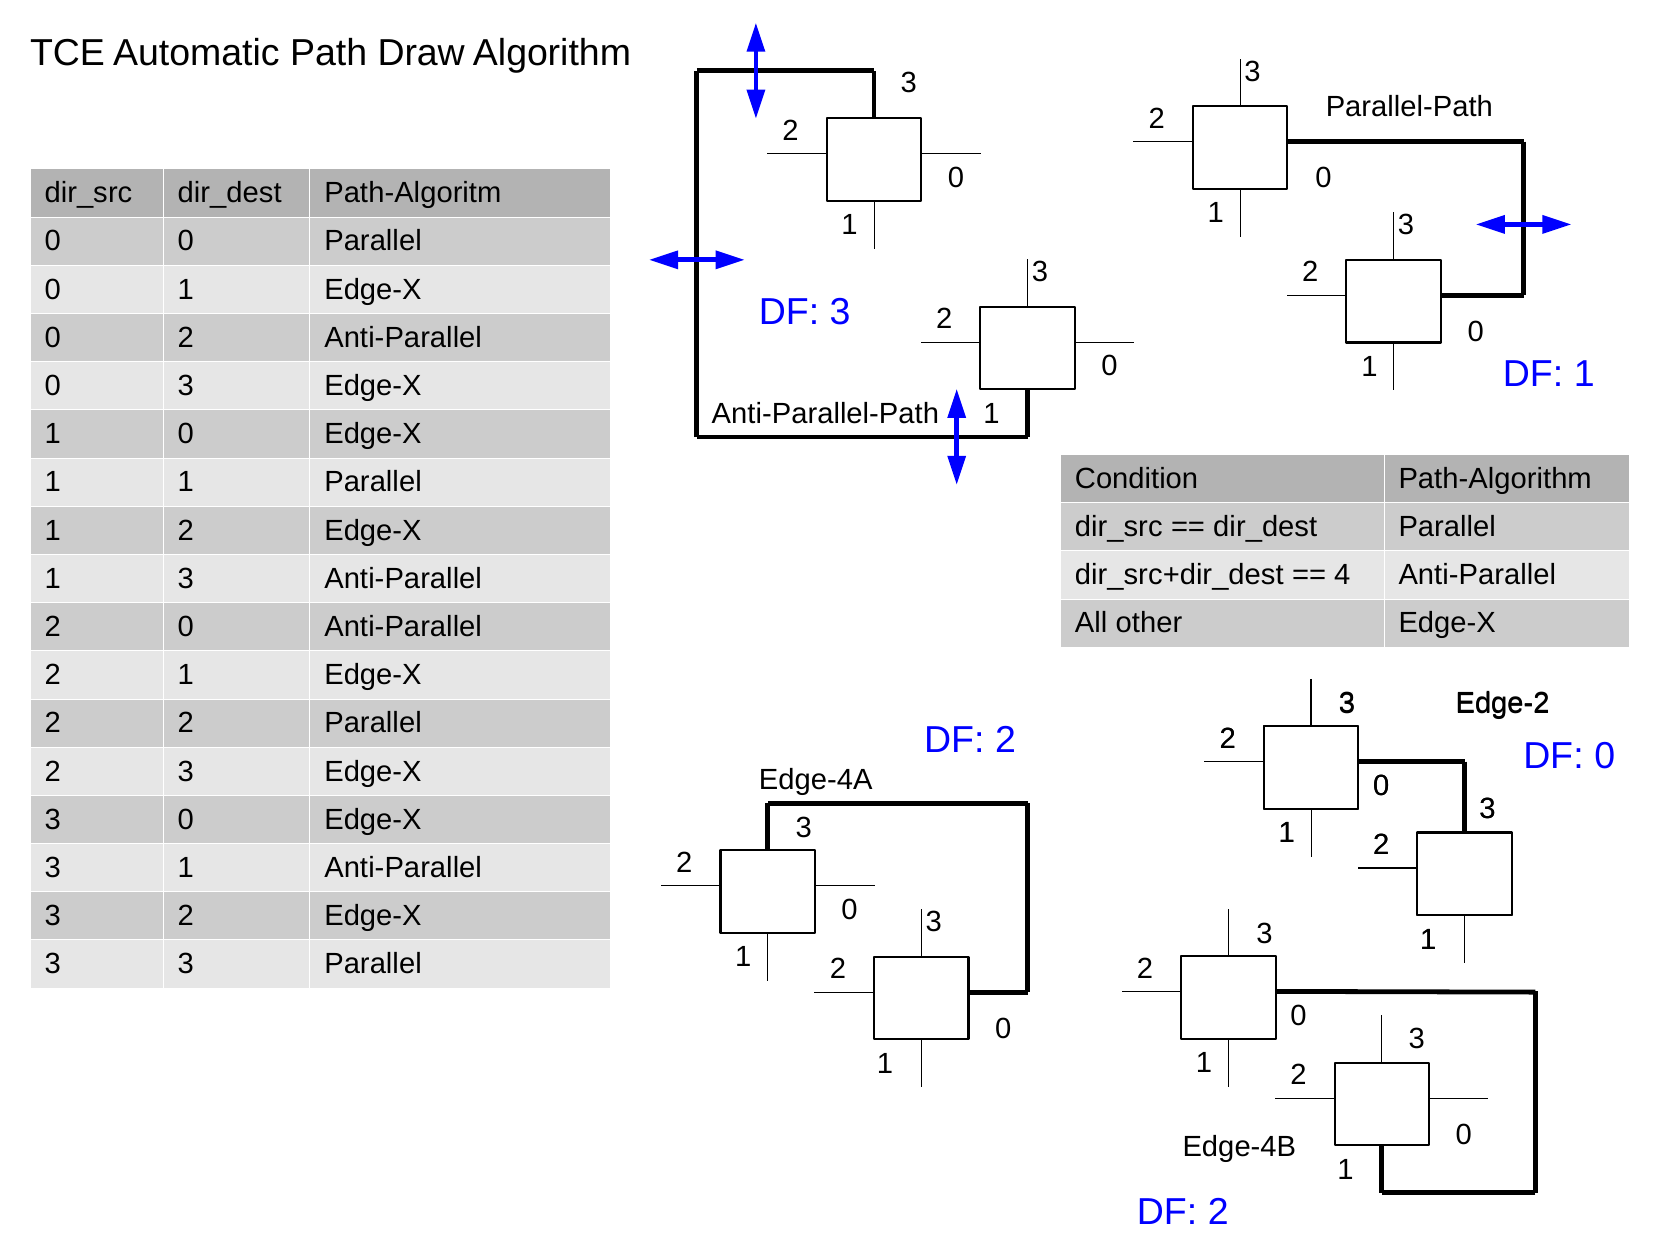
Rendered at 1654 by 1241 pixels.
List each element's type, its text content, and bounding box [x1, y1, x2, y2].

table_cell 1 [164, 651, 309, 699]
table_cell 1 [31, 459, 163, 506]
text_box 0 [826, 885, 873, 934]
table_cell Anti-Parallel [310, 555, 610, 602]
text_box 1 [826, 200, 873, 249]
text_box 1 [720, 933, 767, 981]
text_box 0 [980, 1004, 1027, 1052]
table_header dir_src [31, 169, 163, 217]
table_cell 3 [164, 748, 309, 795]
table_cell 0 [31, 218, 163, 265]
text_box 1 [1181, 1039, 1227, 1087]
table_cell Edge-X [310, 651, 610, 699]
text_box Edge-4A [744, 755, 888, 804]
text_box 0 [1086, 341, 1133, 390]
table_cell dir_src == dir_dest [1061, 503, 1384, 550]
text_box DF: 1 [1488, 344, 1610, 402]
table_cell 2 [31, 651, 163, 699]
table_cell Edge-X [310, 362, 610, 409]
table_cell Edge-X [310, 796, 610, 843]
text_box DF: 0 [1508, 726, 1630, 784]
table_header dir_dest [164, 169, 309, 217]
text_box 1 [1263, 808, 1310, 857]
text_box 3 [1393, 1015, 1440, 1063]
text_box 0 [1440, 1110, 1487, 1159]
text_box Edge-2 [1440, 678, 1565, 727]
text_box Parallel-Path [1311, 82, 1509, 130]
table_cell Parallel [1385, 503, 1629, 550]
table_cell 0 [164, 218, 309, 265]
table_cell 3 [31, 844, 163, 891]
table_header Path-Algorithm [1385, 455, 1629, 502]
table_cell Anti-Parallel [310, 844, 610, 891]
text_box 3 [1464, 784, 1511, 833]
text_box 3 [780, 806, 827, 851]
text_box 0 [933, 153, 979, 201]
text_box Anti-Parallel-Path [696, 389, 955, 438]
table_cell Edge-X [310, 507, 610, 554]
table_cell 3 [164, 362, 309, 409]
text_box 2 [767, 106, 814, 154]
table_cell Parallel [310, 218, 610, 265]
text_box 1 [1405, 915, 1452, 963]
text_box 3 [885, 59, 932, 107]
text_box 2 [1204, 714, 1251, 762]
table_cell 0 [31, 362, 163, 409]
text_box 2 [921, 294, 968, 343]
table_cell 1 [31, 410, 163, 458]
table_cell 1 [164, 844, 309, 891]
table_cell Anti-Parallel [310, 314, 610, 361]
text_box 0 [1275, 991, 1322, 1040]
table_cell 2 [164, 314, 309, 361]
text_box 1 [968, 389, 1015, 435]
text_box 3 [1229, 47, 1276, 95]
table_cell Edge-X [310, 892, 610, 939]
table_cell Anti-Parallel [1385, 551, 1629, 599]
table_cell 3 [31, 892, 163, 939]
text_box 2 [1275, 1050, 1322, 1099]
text_box 2 [1287, 248, 1334, 296]
table_cell 0 [164, 796, 309, 843]
table_header Path-Algoritm [310, 169, 610, 217]
table_cell Parallel [310, 940, 610, 988]
text_box 1 [1192, 188, 1239, 237]
table_cell Anti-Parallel [310, 603, 610, 650]
table_cell 2 [31, 748, 163, 795]
text_box 1 [862, 1039, 909, 1087]
table_cell Edge-X [310, 748, 610, 795]
text_box Edge-4B [1167, 1122, 1312, 1170]
table_cell Parallel [310, 700, 610, 747]
table_cell 0 [164, 410, 309, 458]
text_box 3 [1383, 200, 1430, 249]
table_cell 2 [31, 603, 163, 650]
text_box 3 [1017, 247, 1063, 296]
text_box TCE Automatic Path Draw Algorithm [15, 23, 647, 81]
text_box 3 [1241, 909, 1288, 958]
text_box 2 [1133, 94, 1180, 143]
text_box 0 [1358, 761, 1405, 809]
table_cell 0 [31, 266, 163, 313]
text_box DF: 3 [744, 283, 866, 341]
table_cell 1 [164, 266, 309, 313]
text_box 2 [814, 944, 861, 993]
table_cell 0 [31, 314, 163, 361]
table_cell 3 [164, 940, 309, 988]
table_cell Parallel [310, 459, 610, 506]
text_box 0 [1452, 307, 1499, 355]
table_cell Edge-X [310, 266, 610, 313]
table_cell 2 [164, 892, 309, 939]
table_cell 3 [31, 796, 163, 843]
text_box 1 [1322, 1145, 1369, 1193]
table_cell 1 [31, 507, 163, 554]
text_box 2 [1122, 944, 1168, 993]
table_cell 3 [31, 940, 163, 988]
text_box 3 [1324, 678, 1371, 727]
table_cell Edge-X [1385, 600, 1629, 647]
table_cell 3 [164, 555, 309, 602]
table_cell 2 [164, 507, 309, 554]
text_box 3 [910, 897, 957, 946]
table_cell 1 [164, 459, 309, 506]
text_box DF: 2 [1122, 1183, 1244, 1241]
table_header Condition [1061, 455, 1384, 502]
text_box 2 [1358, 820, 1405, 869]
table_cell Edge-X [310, 410, 610, 458]
table_cell 1 [31, 555, 163, 602]
table_cell All other [1061, 600, 1384, 647]
text_box DF: 2 [909, 710, 1031, 768]
table_cell dir_src+dir_dest == 4 [1061, 551, 1384, 599]
text_box 1 [1346, 342, 1393, 391]
table_cell 2 [31, 700, 163, 747]
table_cell 2 [164, 700, 309, 747]
table_cell 0 [164, 603, 309, 650]
text_box 2 [661, 838, 708, 887]
text_box 0 [1300, 153, 1347, 202]
